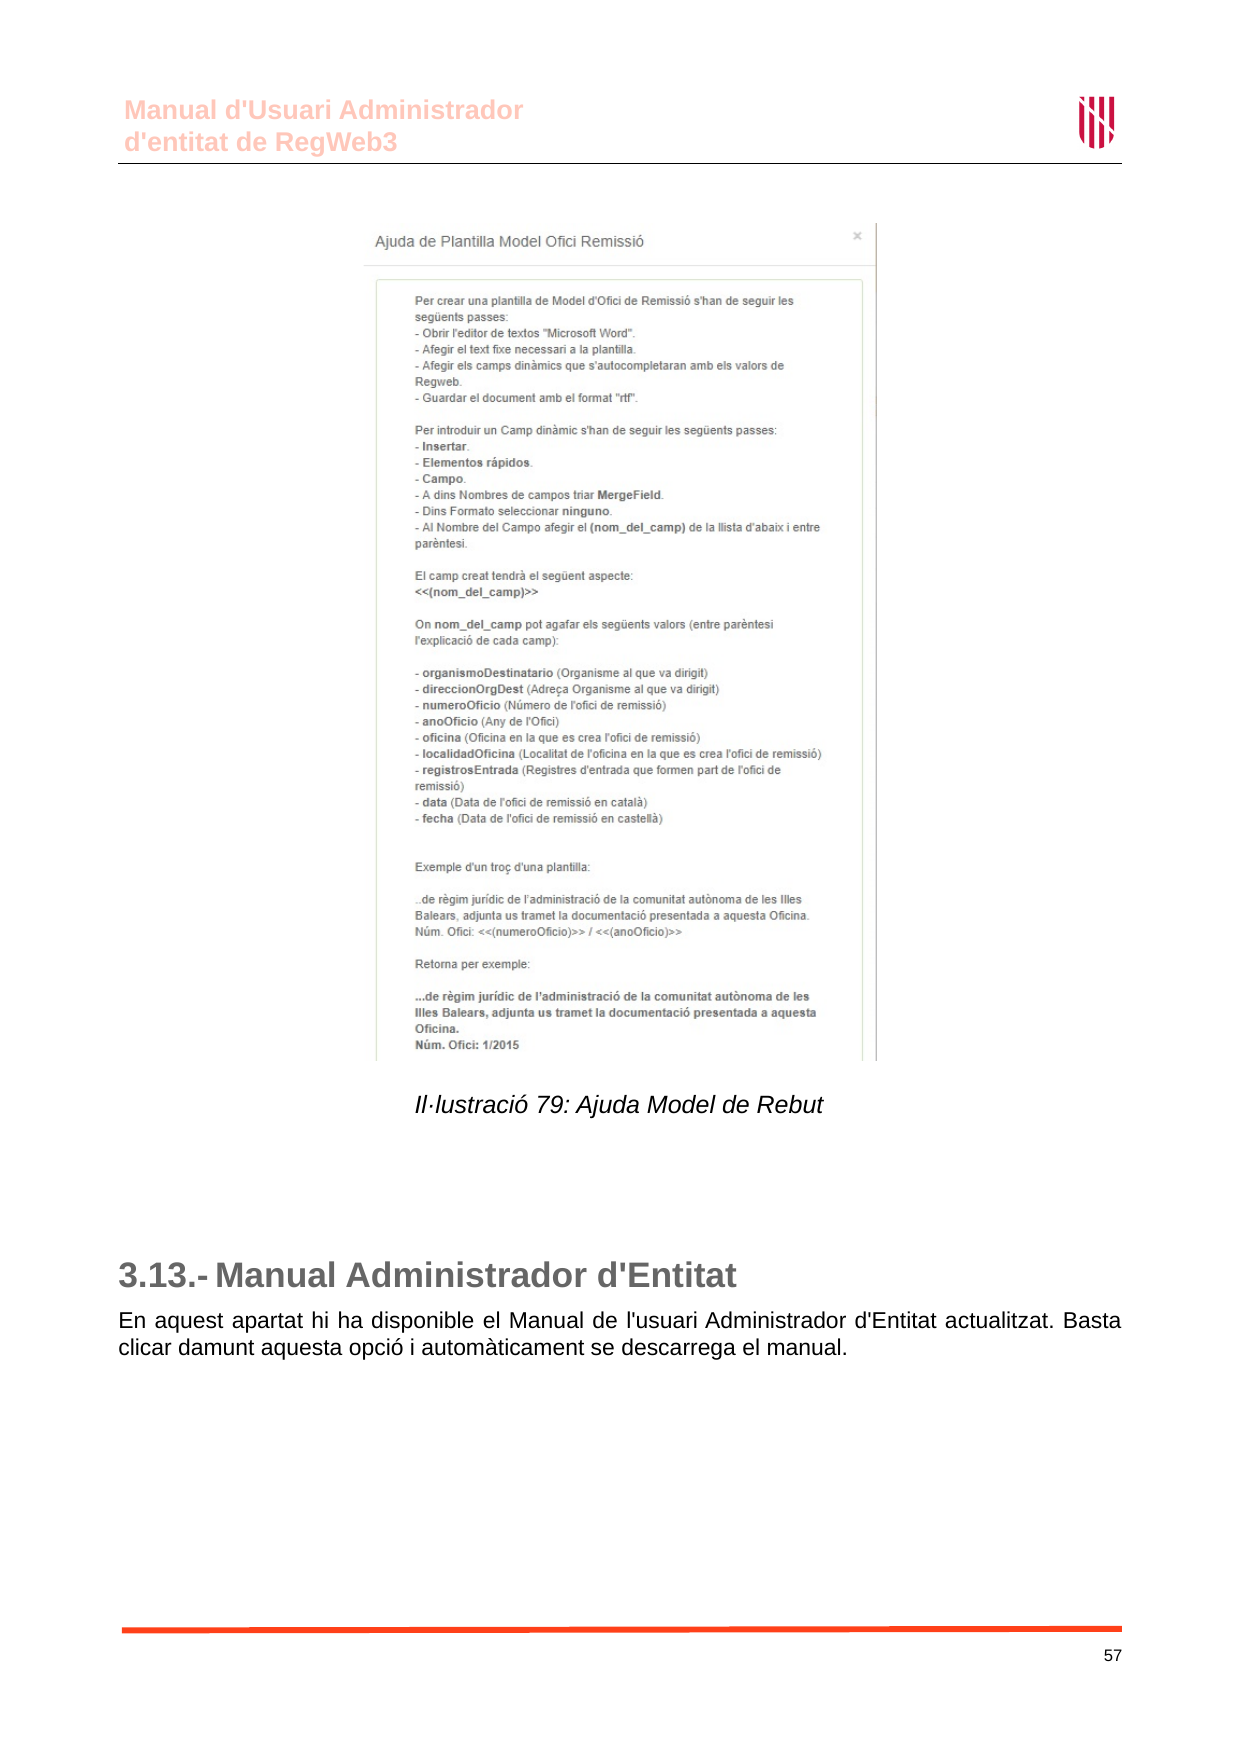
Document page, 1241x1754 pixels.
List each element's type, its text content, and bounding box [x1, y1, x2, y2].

subtitle Manual Administrador d'Entitat [118, 1254, 1122, 1295]
text Il·lustració 79: Ajuda Model de Rebut [118, 1091, 1122, 1119]
text En aquest apartat hi ha disponible el Manual de l'usuari Administrador d'Entitat actualitzat. Basta clicar damunt aquesta opció i automàticament se descarrega el manual. [118, 1307, 1122, 1360]
picture [363, 223, 877, 1061]
picture [1076, 94, 1117, 150]
